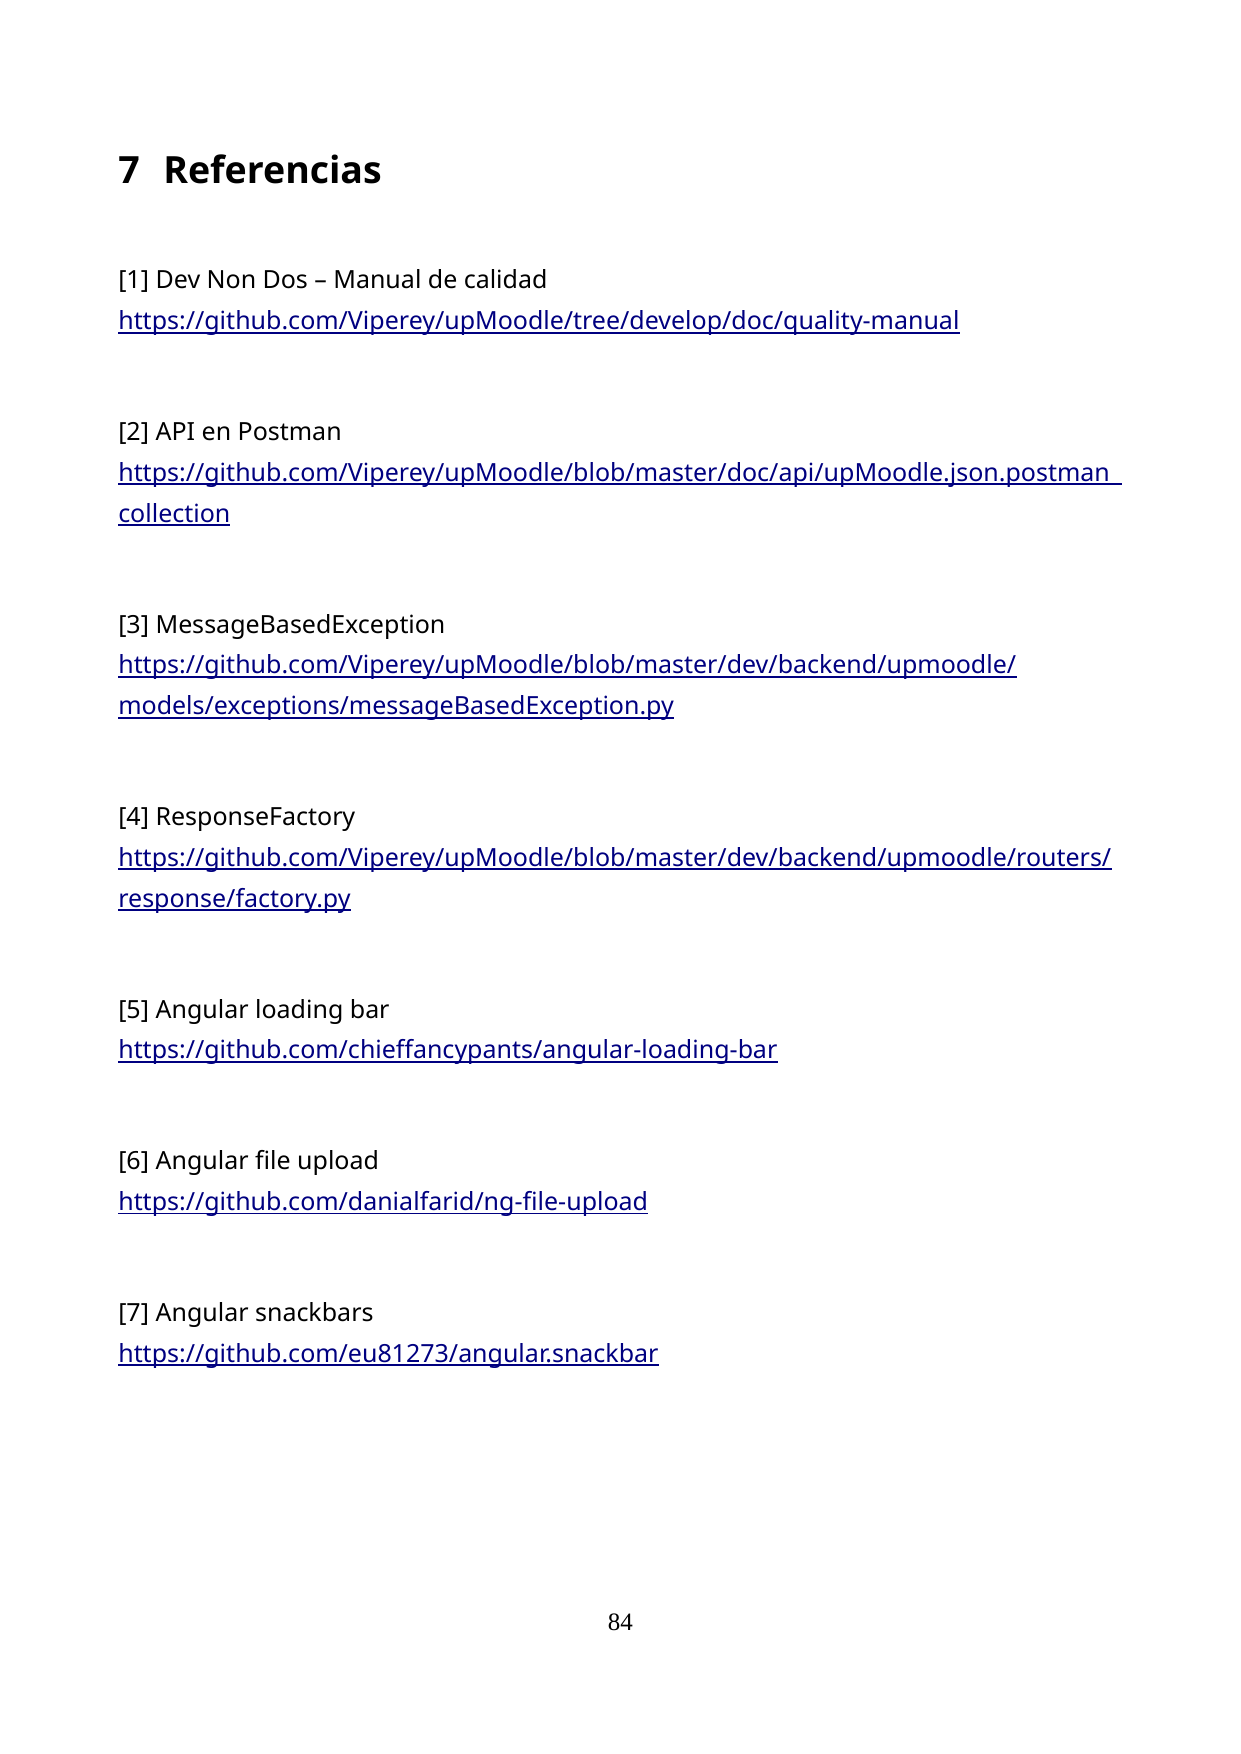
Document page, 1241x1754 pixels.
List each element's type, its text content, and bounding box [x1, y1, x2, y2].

text [3] MessageBasedException https://github.com/Viperey/upMoodle/blob/master/dev/backend/upmoodle/models/exceptions/messageBasedException.py [118, 606, 1122, 722]
text [7] Angular snackbars https://github.com/eu81273/angular.snackbar [118, 1294, 1122, 1369]
text [5] Angular loading bar https://github.com/chieffancypants/angular-loading-bar [118, 991, 1122, 1066]
text [4] ResponseFactory https://github.com/Viperey/upMoodle/blob/master/dev/backend/upmoodle/routers/response/factory.py [118, 799, 1122, 914]
text [2] API en Postman https://github.com/Viperey/upMoodle/blob/master/doc/api/upMoodle.json.postman_ [118, 414, 1122, 483]
text collection [118, 485, 1122, 529]
text [1] Dev Non Dos – Manual de calidad https://github.com/Viperey/upMoodle/tree/develop/doc/quality-manual [118, 262, 1122, 337]
text [6] Angular file upload https://github.com/danialfarid/ng-file-upload [118, 1143, 1122, 1218]
subtitle Referencias [118, 143, 1122, 194]
